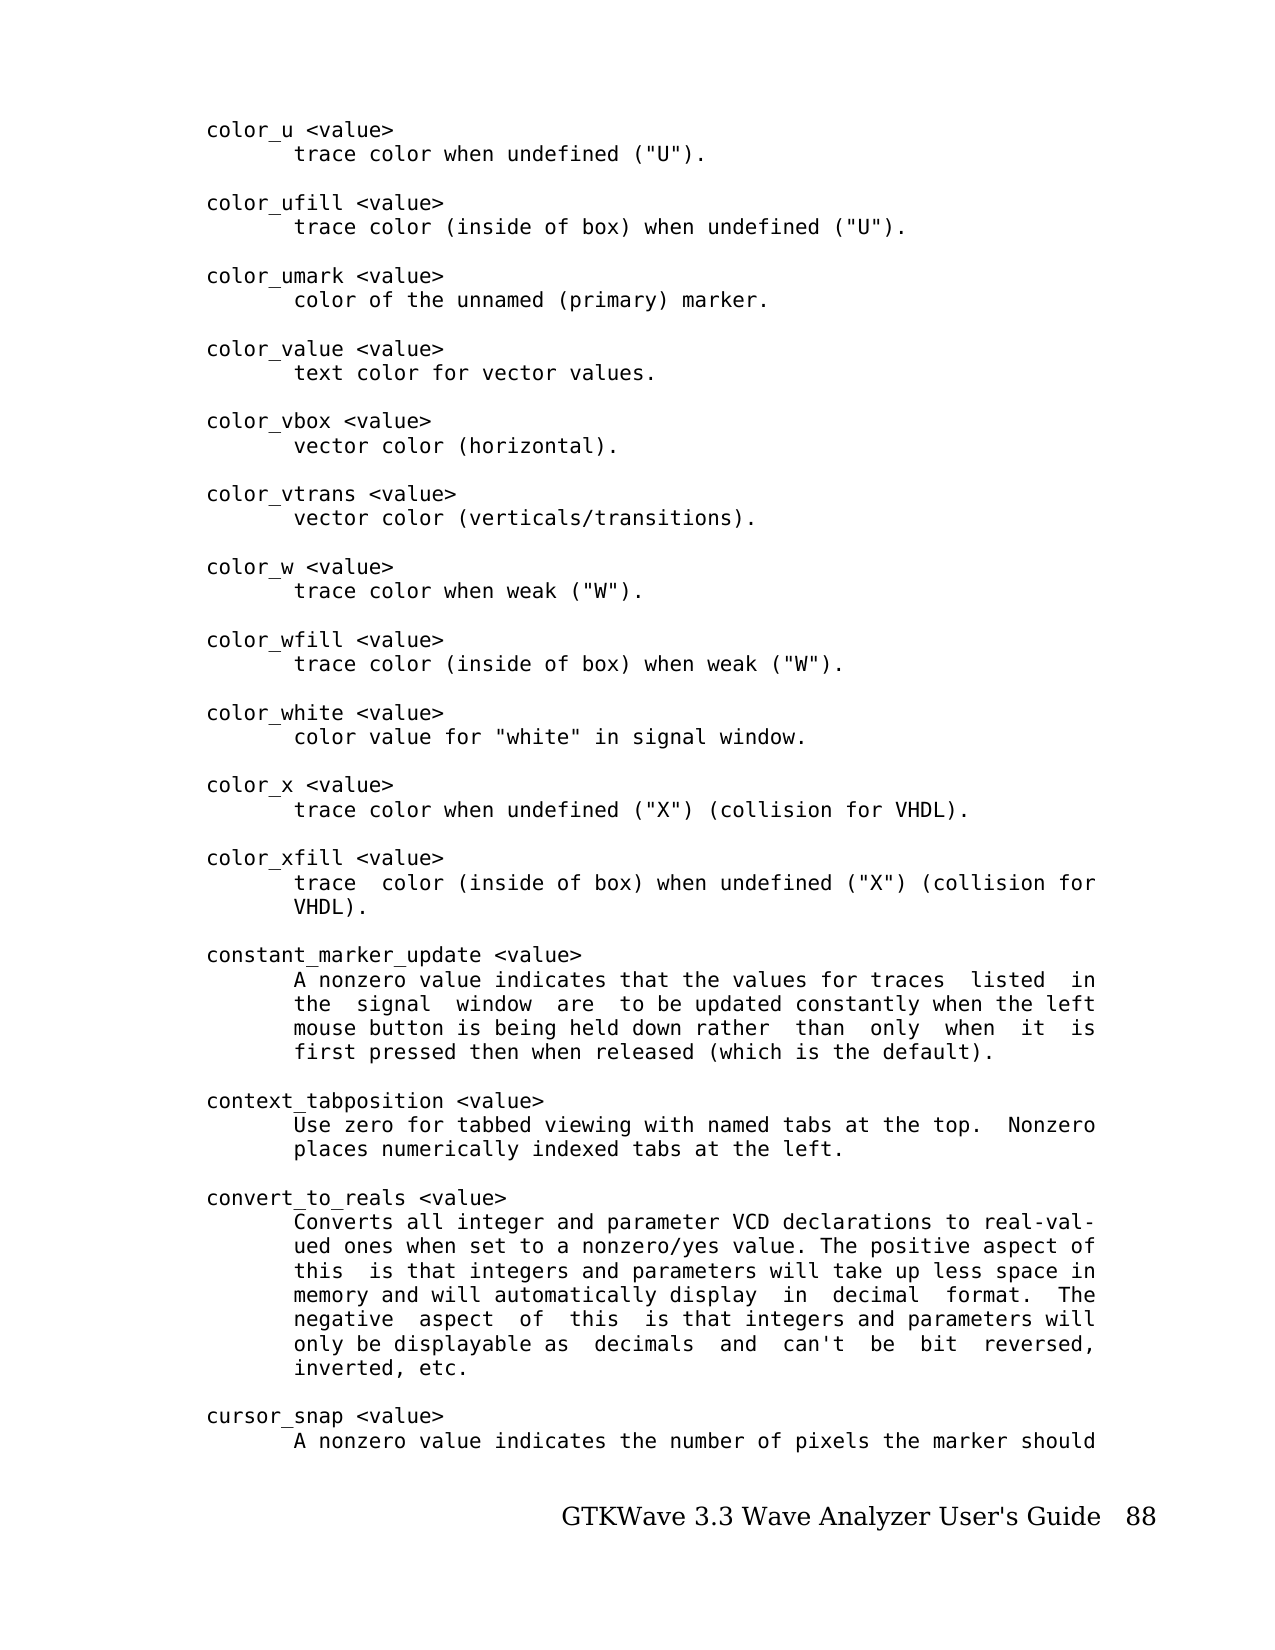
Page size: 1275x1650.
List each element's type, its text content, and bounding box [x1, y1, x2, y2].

text A nonzero value indicates that the values for traces listed in [118, 968, 1157, 992]
text inverted, etc. [118, 1356, 1157, 1380]
text Use zero for tabbed viewing with named tabs at the top. Nonzero [118, 1113, 1157, 1137]
text color_value <value> [118, 337, 1157, 361]
text color of the unnamed (primary) marker. [118, 288, 1157, 312]
text constant_marker_update <value> [118, 943, 1157, 968]
text color_w <value> [118, 555, 1157, 579]
text trace color (inside of box) when weak ("W"). [118, 652, 1157, 676]
text color_wfill <value> [118, 628, 1157, 652]
text text color for vector values. [118, 361, 1157, 385]
text trace color when undefined ("X") (collision for VHDL). [118, 798, 1157, 822]
text mouse button is being held down rather than only when it is [118, 1016, 1157, 1040]
text places numerically indexed tabs at the left. [118, 1137, 1157, 1162]
text trace color when undefined ("U"). [118, 142, 1157, 167]
text color_x <value> [118, 773, 1157, 798]
text negative aspect of this is that integers and parameters will [118, 1307, 1157, 1332]
text trace color (inside of box) when undefined ("X") (collision for [118, 871, 1157, 895]
text vector color (verticals/transitions). [118, 506, 1157, 531]
text trace color when weak ("W"). [118, 579, 1157, 603]
text color_vtrans <value> [118, 482, 1157, 506]
text color_vbox <value> [118, 409, 1157, 434]
text color_ufill <value> [118, 191, 1157, 215]
text color value for "white" in signal window. [118, 725, 1157, 749]
text A nonzero value indicates the number of pixels the marker should [118, 1429, 1157, 1453]
text color_u <value> [118, 118, 1157, 142]
text cursor_snap <value> [118, 1404, 1157, 1429]
text color_umark <value> [118, 264, 1157, 288]
text convert_to_reals <value> [118, 1186, 1157, 1210]
text color_xfill <value> [118, 846, 1157, 871]
text first pressed then when released (which is the default). [118, 1040, 1157, 1065]
text trace color (inside of box) when undefined ("U"). [118, 215, 1157, 239]
text only be displayable as decimals and can't be bit reversed, [118, 1332, 1157, 1356]
text color_white <value> [118, 701, 1157, 725]
text vector color (horizontal). [118, 434, 1157, 458]
text context_tabposition <value> [118, 1089, 1157, 1113]
text VHDL). [118, 895, 1157, 919]
text ued ones when set to a nonzero/yes value. The positive aspect of [118, 1234, 1157, 1259]
text this is that integers and parameters will take up less space in [118, 1259, 1157, 1283]
text memory and will automatically display in decimal format. The [118, 1283, 1157, 1307]
text the signal window are to be updated constantly when the left [118, 992, 1157, 1016]
text Converts all integer and parameter VCD declarations to real-val- [118, 1210, 1157, 1234]
